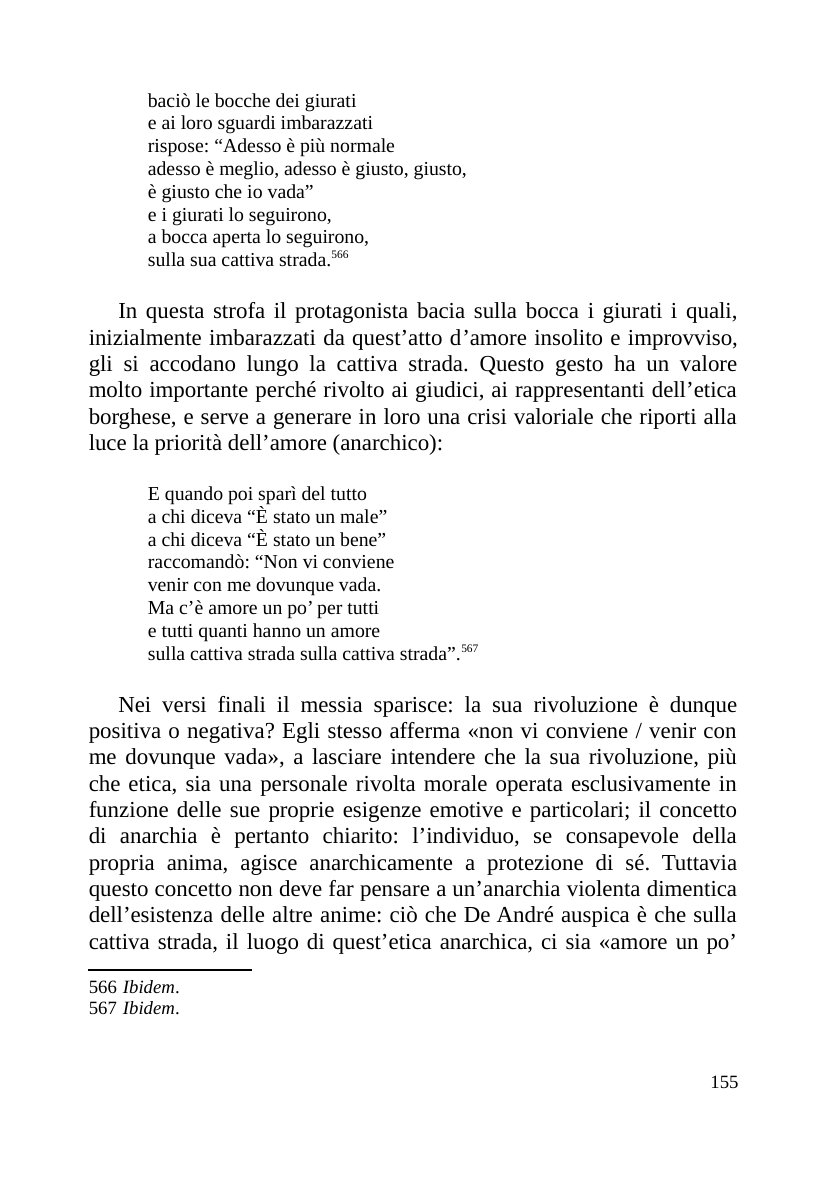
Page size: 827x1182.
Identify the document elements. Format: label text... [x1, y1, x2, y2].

text Ibidem. [88, 976, 738, 997]
text e tutti quanti hanno un amore [148, 619, 679, 642]
text e ai loro sguardi imbarazzati [148, 111, 679, 134]
text Ibidem. [88, 997, 738, 1019]
text Ma c’è amore un po’ per tutti [148, 596, 679, 619]
text rispose: “Adesso è più normale [148, 134, 679, 157]
text sulla sua cattiva strada. [148, 248, 679, 271]
text In questa strofa il protagonista bacia sulla bocca i giurati i quali, inizialmente imbarazzati da quest’atto d’amore insolito e improvviso, gli si accodano lungo la cattiva strada. Questo gesto ha un valore molto importante perché rivolto ai giudici, ai rappresentanti dell’etica borghese, e serve a generare in loro una crisi valoriale che riporti alla luce la priorità dell’amore (anarchico): [88, 297, 738, 456]
text adesso è meglio, adesso è giusto, giusto, [148, 157, 679, 180]
text e i giurati lo seguirono, [148, 203, 679, 225]
text raccomandò: “Non vi conviene [148, 550, 679, 573]
text a chi diceva “È stato un male” [148, 505, 679, 527]
text è giusto che io vada” [148, 180, 679, 203]
text baciò le bocche dei giurati [148, 88, 679, 111]
text a bocca aperta lo seguirono, [148, 225, 679, 248]
text Nei versi finali il messia sparisce: la sua rivoluzione è dunque positiva o negativa? Egli stesso afferma «non vi conviene / venir con me dovunque vada», a lasciare intendere che la sua rivoluzione, più che etica, sia una personale rivolta morale operata esclusivamente in funzione delle sue proprie esigenze emotive e particolari; il concetto di anarchia è pertanto chiarito: l’individuo, se consapevole della propria anima, agisce anarchicamente a protezione di sé. Tuttavia questo concetto non deve far pensare a un’anarchia violenta dimentica dell’esistenza delle altre anime: ciò che De André auspica è che sulla cattiva strada, il luogo di quest’etica anarchica, ci sia «amore un po’ [88, 691, 738, 954]
text E quando poi sparì del tutto [148, 482, 679, 505]
text sulla cattiva strada sulla cattiva strada”. [148, 642, 679, 664]
text a chi diceva “È stato un bene” [148, 527, 679, 550]
text venir con me dovunque vada. [148, 573, 679, 596]
